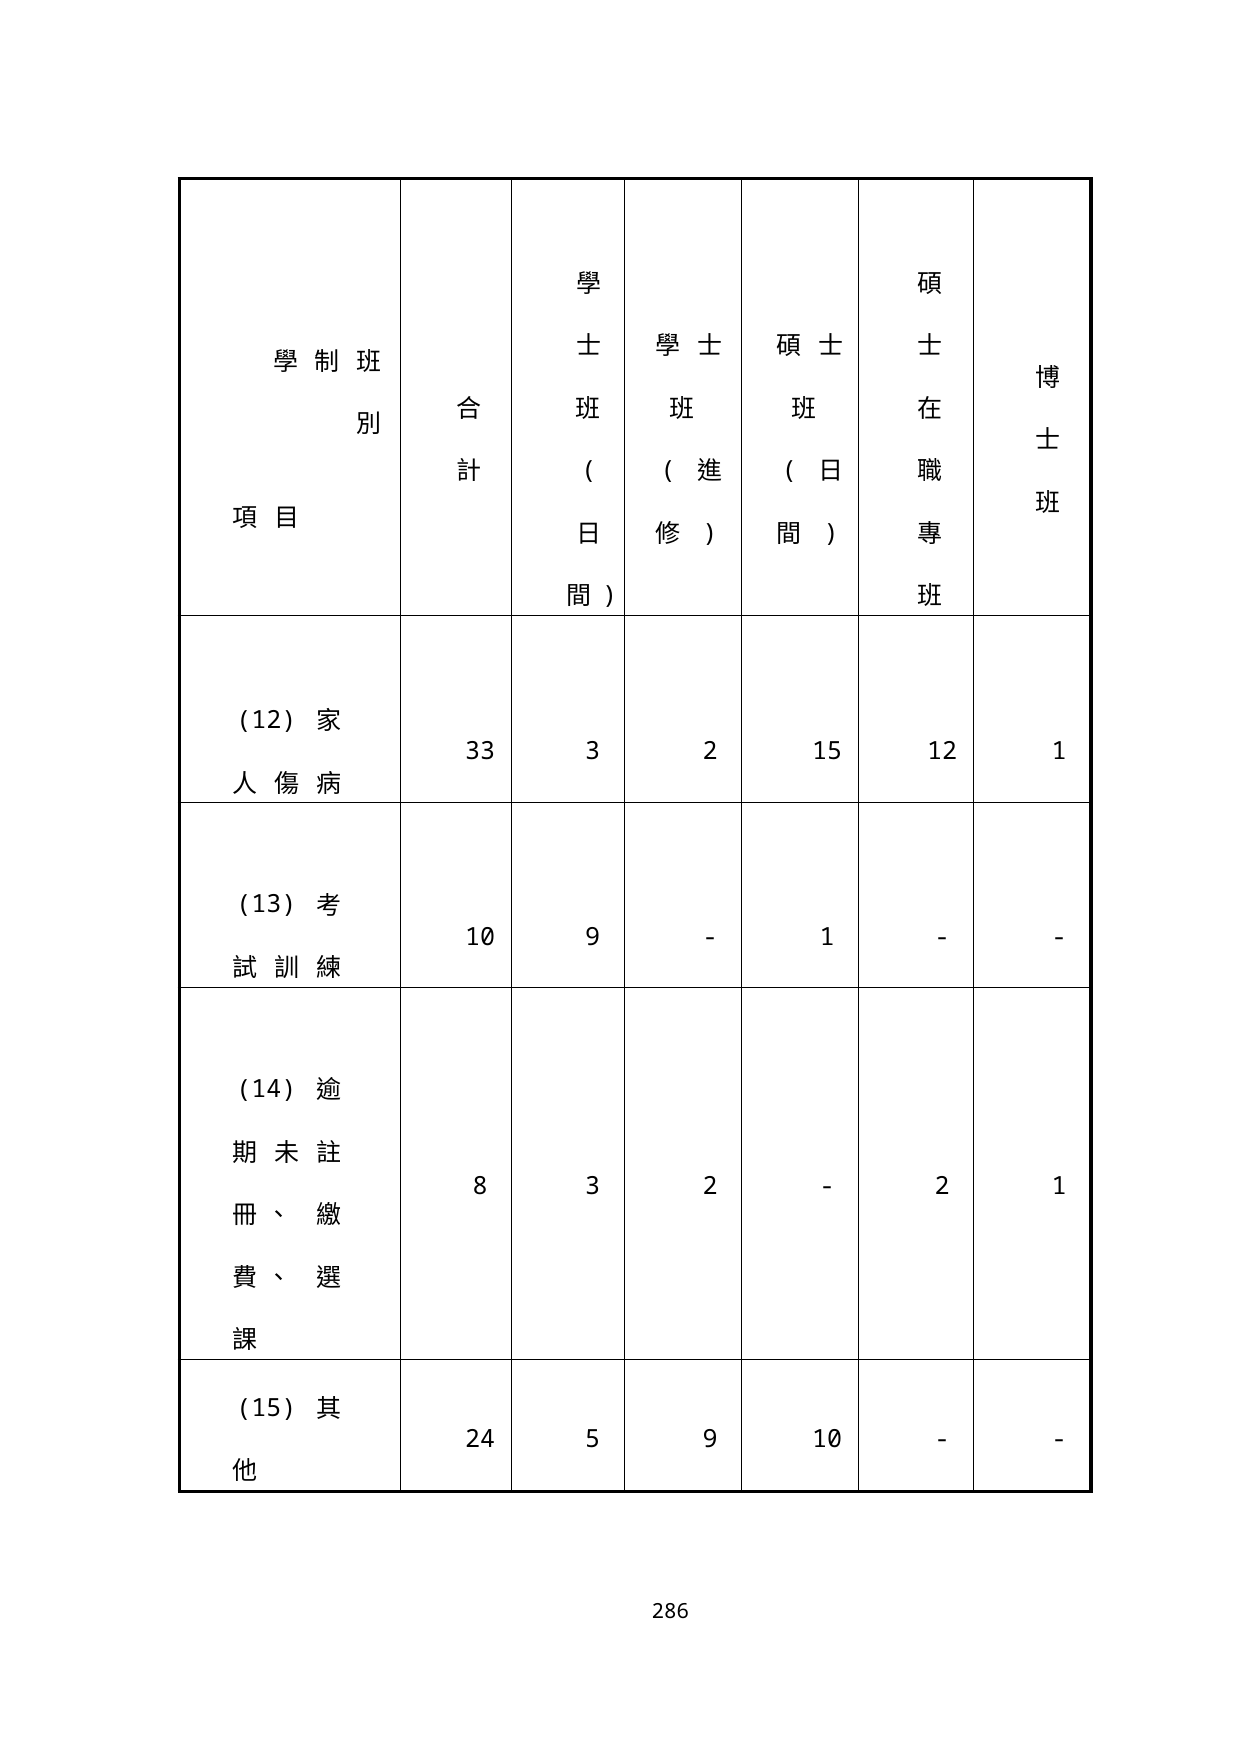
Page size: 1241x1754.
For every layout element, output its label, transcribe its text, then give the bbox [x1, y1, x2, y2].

table_header 學士班(進修) [625, 180, 741, 615]
table_cell 9 [625, 1360, 741, 1490]
table_cell (15)其他 [181, 1360, 400, 1490]
table_cell 10 [742, 1360, 858, 1490]
table_cell (13)考試訓練 [181, 803, 400, 987]
table_cell - [974, 1360, 1089, 1490]
table_header 學士班(日間) [512, 180, 624, 615]
table_header 學制班別 項目 [181, 180, 400, 615]
table_cell - [974, 803, 1089, 987]
table_cell 1 [974, 616, 1089, 802]
table_cell 2 [625, 616, 741, 802]
table_cell 2 [625, 988, 741, 1358]
table_cell 3 [512, 988, 624, 1358]
table_header 合計 [401, 180, 511, 615]
table_cell 1 [974, 988, 1089, 1358]
table_cell 2 [859, 988, 973, 1358]
table_cell 1 [742, 803, 858, 987]
table_cell 12 [859, 616, 973, 802]
table_cell 15 [742, 616, 858, 802]
table_cell (14)逾期未註冊、繳費、選課 [181, 988, 400, 1358]
table_cell 8 [401, 988, 511, 1358]
table_cell - [859, 803, 973, 987]
table_cell - [859, 1360, 973, 1490]
table_cell 10 [401, 803, 511, 987]
table_cell 9 [512, 803, 624, 987]
table_header 博士班 [974, 180, 1089, 615]
table_cell 24 [401, 1360, 511, 1490]
table_cell - [742, 988, 858, 1358]
table_cell 3 [512, 616, 624, 802]
table_cell 33 [401, 616, 511, 802]
table_cell 5 [512, 1360, 624, 1490]
table_header 碩士班(日間) [742, 180, 858, 615]
table_header 碩士在職專班 [859, 180, 973, 615]
table_cell - [625, 803, 741, 987]
table_cell (12)家人傷病 [181, 616, 400, 802]
